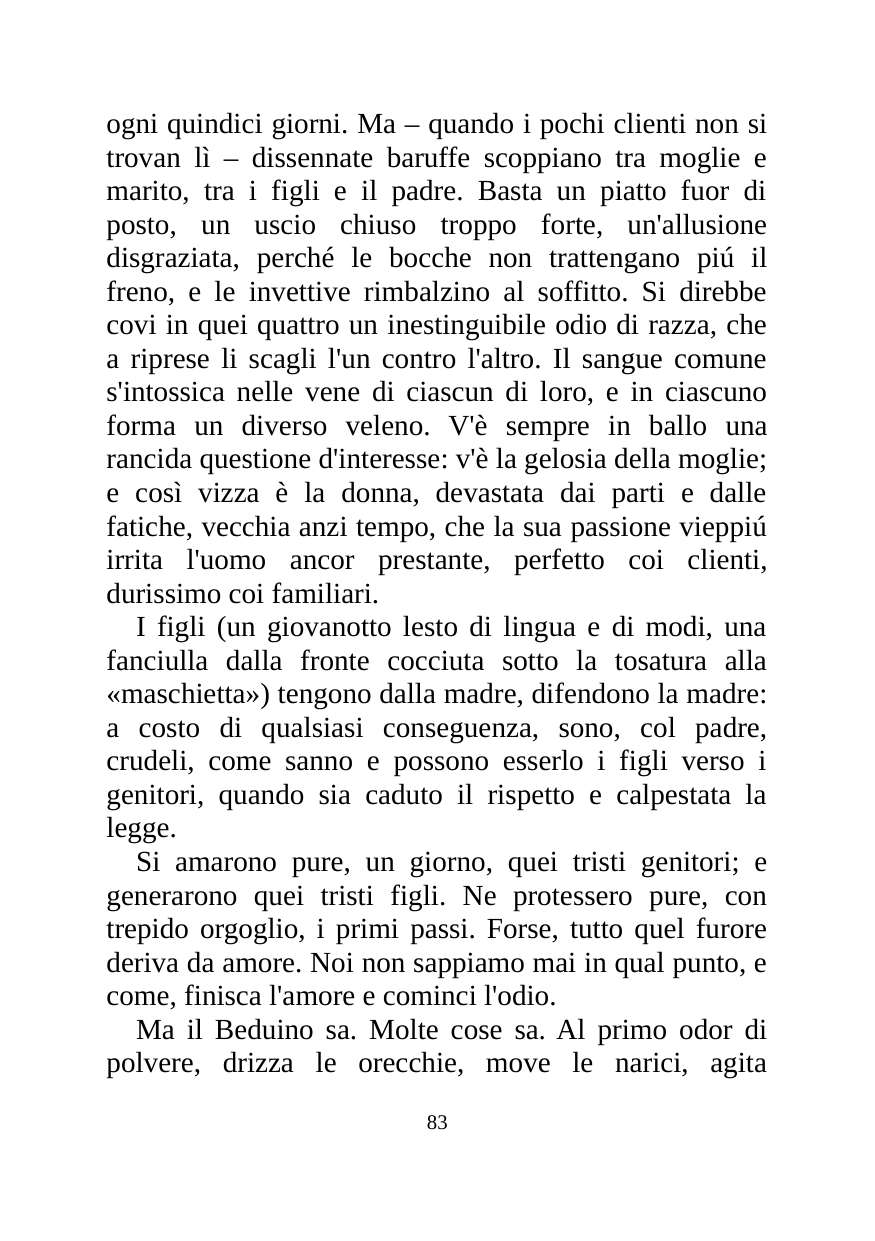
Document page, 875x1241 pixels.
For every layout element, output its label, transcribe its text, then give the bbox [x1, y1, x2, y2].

text I figli (un giovanotto lesto di lingua e di modi, una fanciulla dalla fronte cocciuta sotto la tosatura alla «maschietta») tengono dalla madre, difendono la madre: a costo di qualsiasi conseguenza, sono, col padre, crudeli, come sanno e possono esserlo i figli verso i genitori, quando sia caduto il rispetto e calpestata la legge. [106, 609, 768, 844]
text Ma il Beduino sa. Molte cose sa. Al primo odor di polvere, drizza le orecchie, move le narici, agita [106, 1012, 768, 1079]
text Si amarono pure, un giorno, quei tristi genitori; e generarono quei tristi figli. Ne protessero pure, con trepido orgoglio, i primi passi. Forse, tutto quel furore deriva da amore. Noi non sappiamo mai in qual punto, e come, finisca l'amore e cominci l'odio. [106, 844, 768, 1012]
text ogni quindici giorni. Ma – quando i pochi clienti non si trovan lì – dissennate baruffe scoppiano tra moglie e marito, tra i figli e il padre. Basta un piatto fuor di posto, un uscio chiuso troppo forte, un'allusione disgraziata, perché le bocche non trattengano piú il freno, e le invettive rimbalzino al soffitto. Si direbbe covi in quei quattro un inestinguibile odio di razza, che a riprese li scagli l'un contro l'altro. Il sangue comune s'intossica nelle vene di ciascun di loro, e in ciascuno forma un diverso veleno. V'è sempre in ballo una rancida questione d'interesse: v'è la gelosia della moglie; e così vizza è la donna, devastata dai parti e dalle fatiche, vecchia anzi tempo, che la sua passione vieppiú irrita l'uomo ancor prestante, perfetto coi clienti, durissimo coi familiari. [106, 106, 768, 609]
